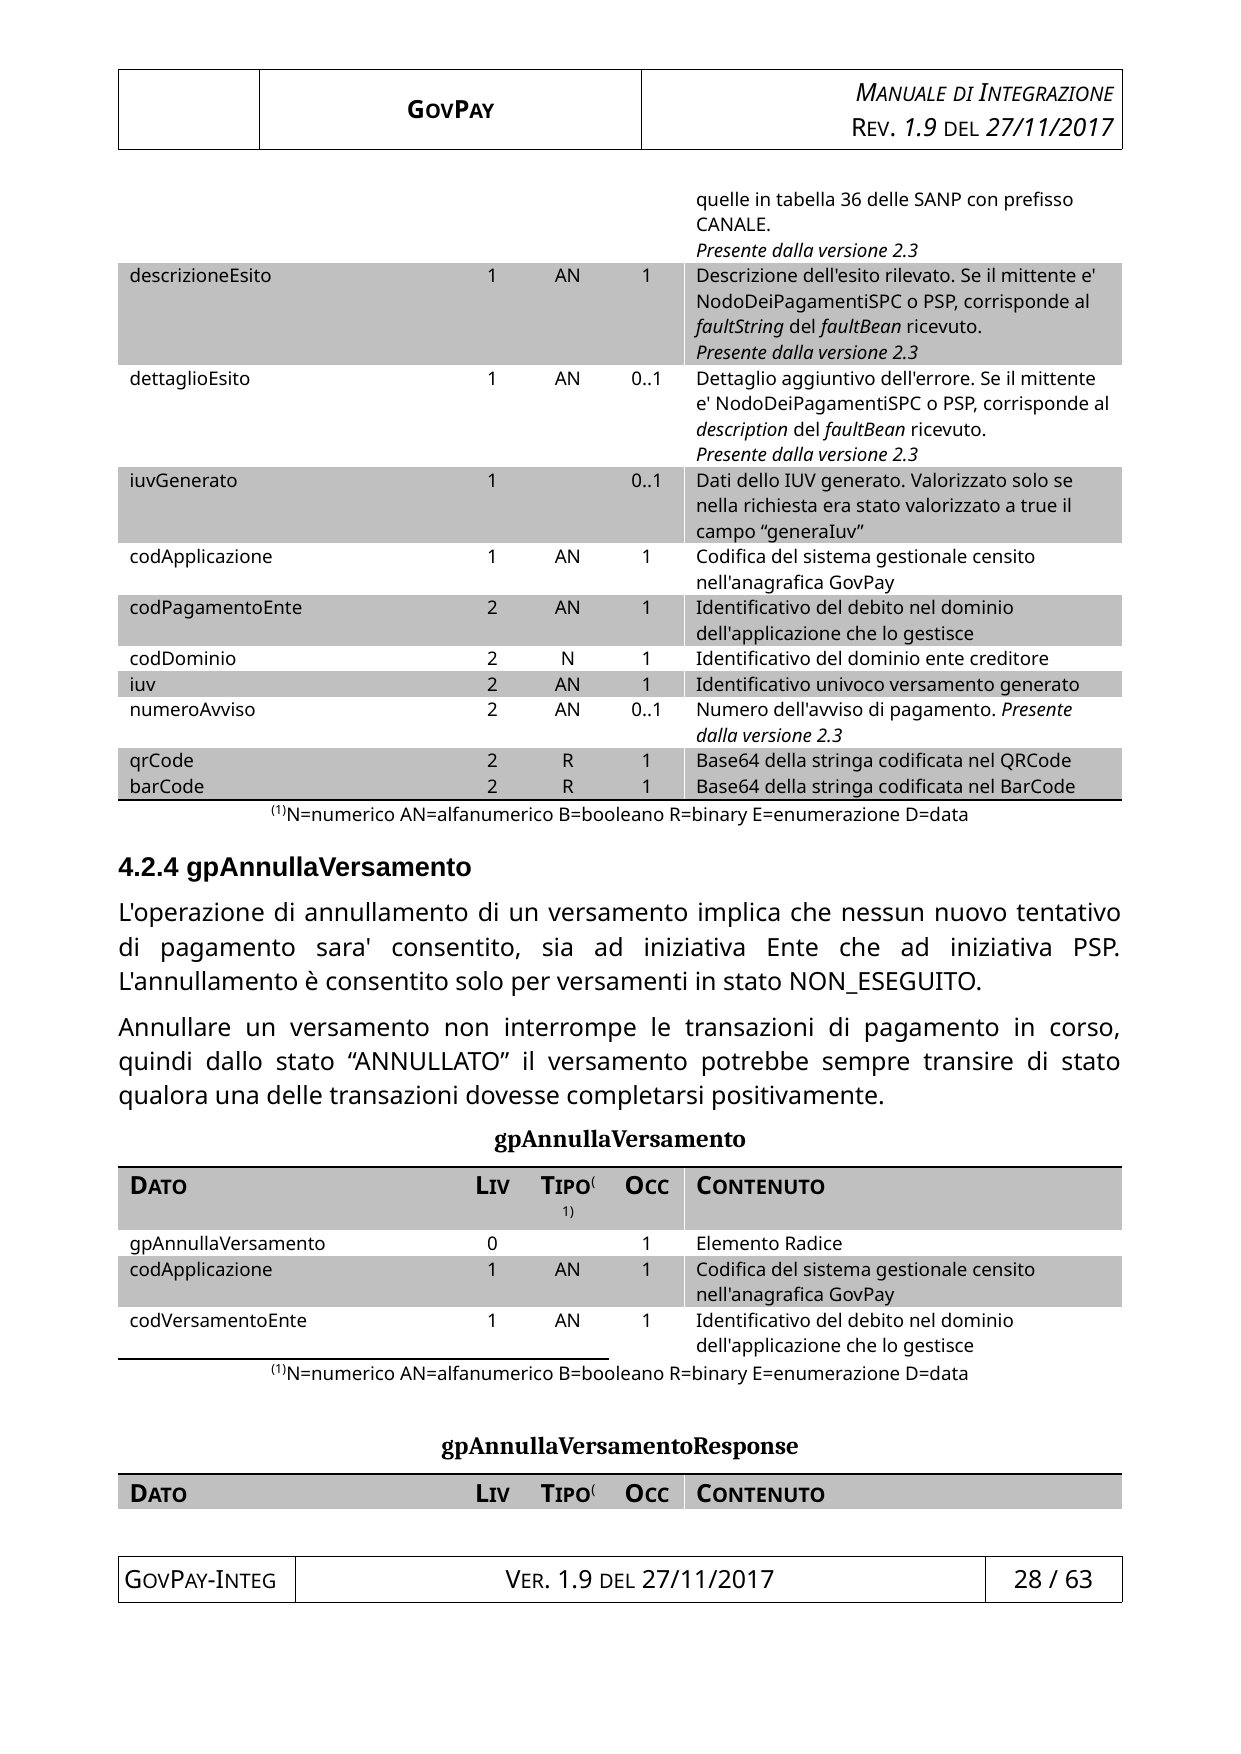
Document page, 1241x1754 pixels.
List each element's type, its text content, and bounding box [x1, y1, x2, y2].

text L'operazione di annullamento di un versamento implica che nessun nuovo tentativo di pagamento sara' consentito, sia ad iniziativa Ente che ad iniziativa PSP. L'annullamento è consentito solo per versamenti in stato NON_ESEGUITO. [118, 895, 1122, 997]
table_cell 1 [609, 671, 684, 697]
table_cell Identificativo univoco versamento generato [685, 671, 1122, 697]
table_cell dettaglioEsito [118, 365, 458, 467]
table_cell 1 [609, 1307, 684, 1358]
table_cell codPagamentoEnte [118, 595, 458, 646]
table_cell 1 [609, 1230, 684, 1256]
table_cell iuvGenerato [118, 467, 458, 543]
table_cell 0..1 [609, 365, 684, 467]
table_cell [609, 186, 684, 263]
table_header gpAnnullaVersamentoResponse [118, 1432, 1122, 1473]
table_cell 0 [458, 1230, 526, 1256]
text Annullare un versamento non interrompe le transazioni di pagamento in corso, quindi dallo stato “ANNULLATO” il versamento potrebbe sempre transire di stato qualora una delle transazioni dovesse completarsi positivamente. [118, 1010, 1122, 1112]
table_cell N [526, 646, 609, 671]
table_cell qrCode [118, 748, 458, 773]
table_cell Dato [118, 1168, 458, 1230]
table_cell 1 [458, 1256, 526, 1307]
table_cell 1 [458, 263, 526, 365]
table_cell 1 [609, 646, 684, 671]
table_cell Base64 della stringa codificata nel BarCode [685, 773, 1122, 799]
table_cell Liv [458, 1168, 526, 1230]
table_cell AN [526, 544, 609, 594]
table_cell Dati dello IUV generato. Valorizzato solo se nella richiesta era stato valorizzato a true il campo “generaIuv” [685, 467, 1122, 543]
table_cell 0..1 [609, 697, 684, 748]
table_cell Tipo(1) [526, 1168, 609, 1230]
table_cell 1 [609, 773, 684, 799]
table_header gpAnnullaVersamento [118, 1125, 1122, 1166]
table_cell 2 [458, 595, 526, 646]
table_cell 1 [609, 1256, 684, 1307]
table_cell Identificativo del dominio ente creditore [685, 646, 1122, 671]
table_cell descrizioneEsito [118, 263, 458, 365]
table_cell 1 [458, 365, 526, 467]
table_cell gpAnnullaVersamento [118, 1230, 458, 1256]
table_cell 1 [458, 544, 526, 594]
table_cell 2 [458, 697, 526, 748]
table_cell [526, 467, 609, 543]
table_cell codDominio [118, 646, 458, 671]
table_cell Liv [458, 1475, 526, 1509]
table_cell Numero dell'avviso di pagamento. Presente dalla versione 2.3 [685, 697, 1122, 748]
table_cell AN [526, 1307, 609, 1358]
table_cell numeroAvviso [118, 697, 458, 748]
table_cell 2 [458, 646, 526, 671]
table_cell 2 [458, 773, 526, 799]
table_cell Codifica del sistema gestionale censito nell'anagrafica GovPay [685, 1256, 1122, 1307]
table_cell AN [526, 595, 609, 646]
table_cell Tipo( [526, 1475, 609, 1509]
table_cell Occ [609, 1475, 684, 1509]
table_cell [118, 186, 458, 263]
table_cell [526, 186, 609, 263]
table_cell codApplicazione [118, 544, 458, 594]
table_cell 1 [609, 263, 684, 365]
subtitle gpAnnullaVersamento [118, 851, 1122, 883]
table_cell Codifica del sistema gestionale censito nell'anagrafica GovPay [685, 544, 1122, 594]
table_cell barCode [118, 773, 458, 799]
table_cell iuv [118, 671, 458, 697]
table_cell 0..1 [609, 467, 684, 543]
table_cell AN [526, 671, 609, 697]
table_cell R [526, 773, 609, 799]
table_cell Contenuto [685, 1168, 1122, 1230]
table_cell 1 [609, 544, 684, 594]
table_cell 2 [458, 748, 526, 773]
table_cell AN [526, 263, 609, 365]
table_cell 1 [458, 467, 526, 543]
table_cell [458, 186, 526, 263]
table_cell R [526, 748, 609, 773]
table_cell Occ [609, 1168, 684, 1230]
table_cell Contenuto [685, 1475, 1122, 1509]
table_cell AN [526, 365, 609, 467]
table_cell 1 [609, 748, 684, 773]
table_cell Identificativo del debito nel dominio dell'applicazione che lo gestisce [685, 595, 1122, 646]
table_cell codApplicazione [118, 1256, 458, 1307]
table_cell Base64 della stringa codificata nel QRCode [685, 748, 1122, 773]
text (1)N=numerico AN=alfanumerico B=booleano R=binary E=enumerazione D=data [118, 801, 1122, 826]
table_cell Elemento Radice [685, 1230, 1122, 1256]
table_cell Identificativo del debito nel dominio dell'applicazione che lo gestisce [685, 1307, 1122, 1358]
table_cell quelle in tabella 36 delle SANP con prefisso CANALE. Presente dalla versione 2.3 [685, 186, 1122, 263]
table_cell codVersamentoEnte [118, 1307, 458, 1358]
table_cell 1 [458, 1307, 526, 1358]
table_cell AN [526, 697, 609, 748]
table_cell Dato [118, 1475, 458, 1509]
table_cell Dettaglio aggiuntivo dell'errore. Se il mittente e' NodoDeiPagamentiSPC o PSP, corrisponde al description del faultBean ricevuto. Presente dalla versione 2.3 [685, 365, 1122, 467]
table_cell 1 [609, 595, 684, 646]
text (1)N=numerico AN=alfanumerico B=booleano R=binary E=enumerazione D=data [118, 1360, 1122, 1386]
table_cell AN [526, 1256, 609, 1307]
table_cell [526, 1230, 609, 1256]
table_cell Descrizione dell'esito rilevato. Se il mittente e' NodoDeiPagamentiSPC o PSP, corrisponde al faultString del faultBean ricevuto. Presente dalla versione 2.3 [685, 263, 1122, 365]
table_cell 2 [458, 671, 526, 697]
